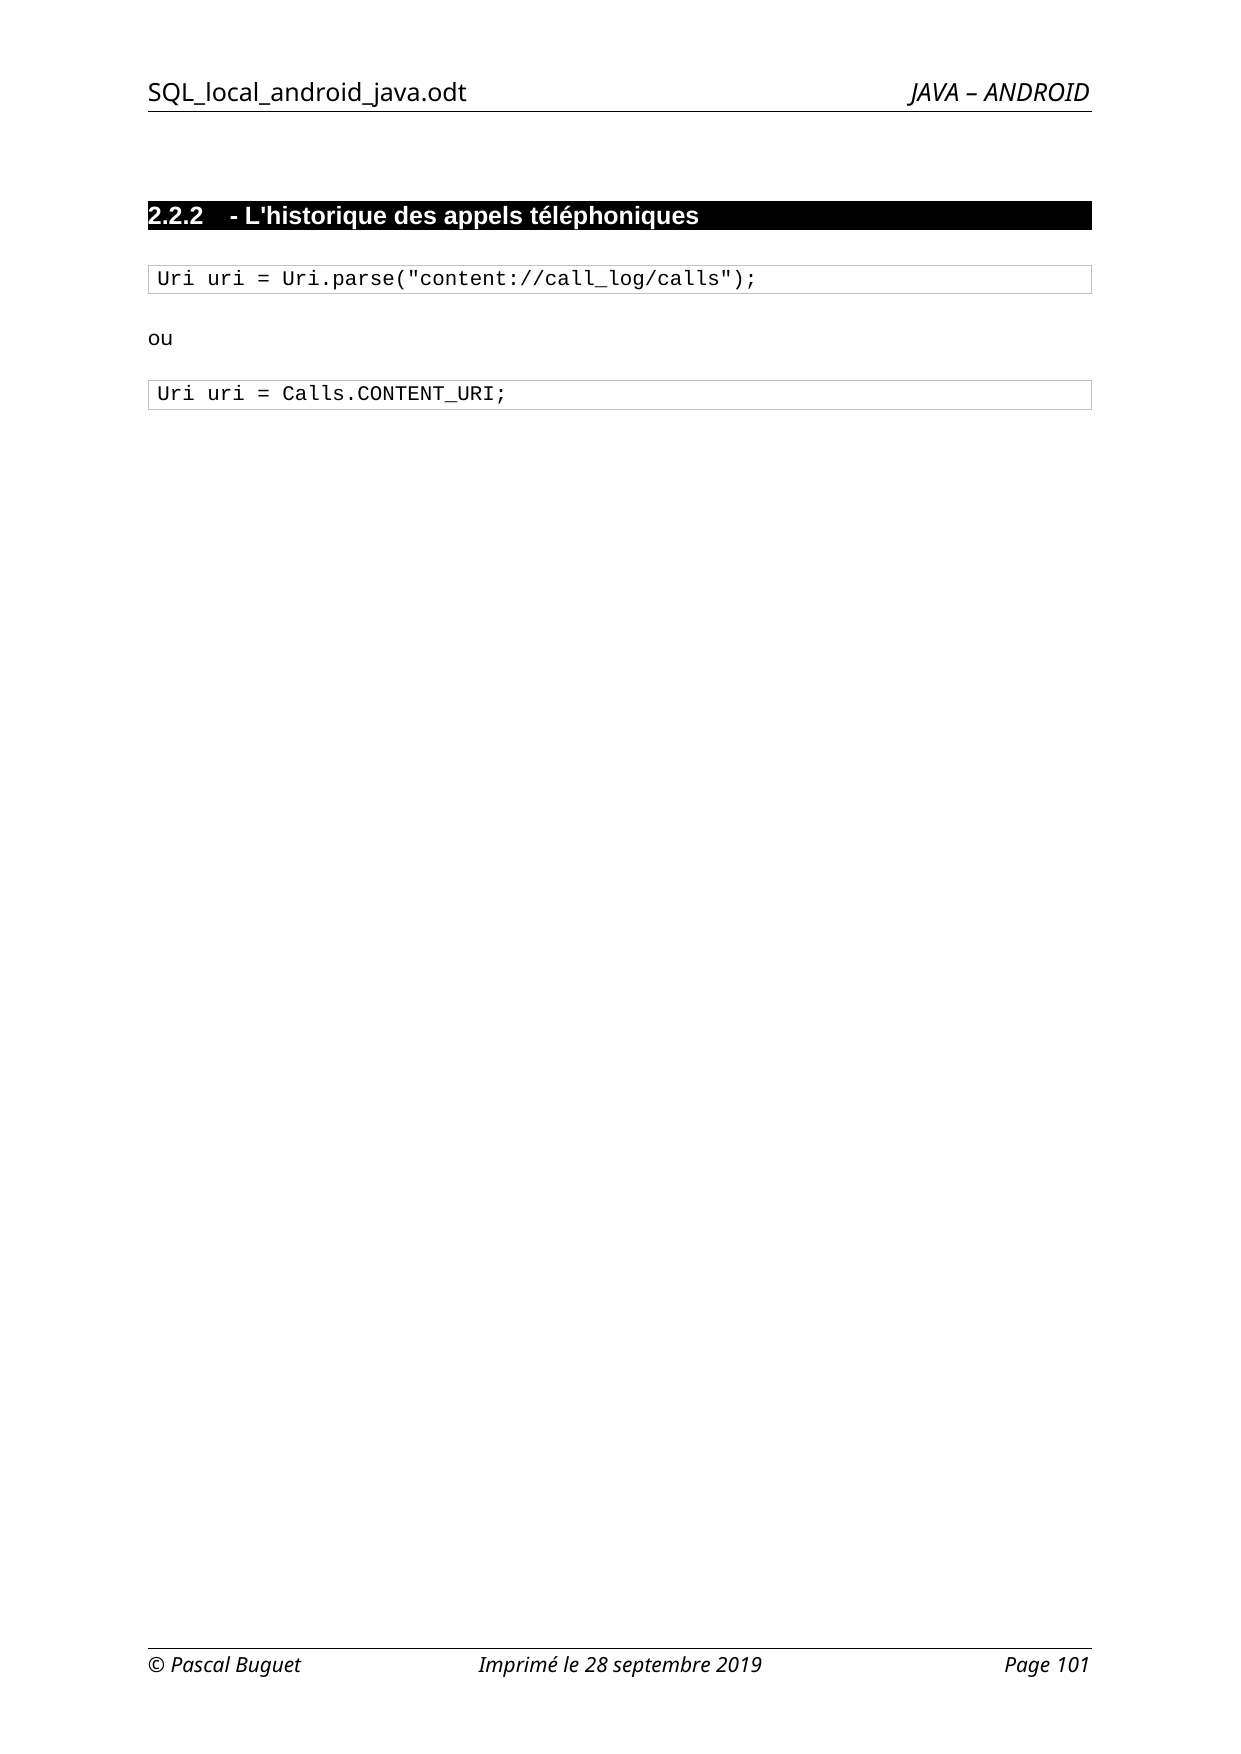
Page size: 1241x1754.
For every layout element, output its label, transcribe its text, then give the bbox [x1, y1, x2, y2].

text Uri uri = Uri.parse("content://call_log/calls"); [149, 266, 1091, 293]
text ou [148, 323, 1092, 351]
subtitle - L'historique des appels téléphoniques [148, 201, 1092, 230]
text Uri uri = Calls.CONTENT_URI; [149, 381, 1091, 409]
